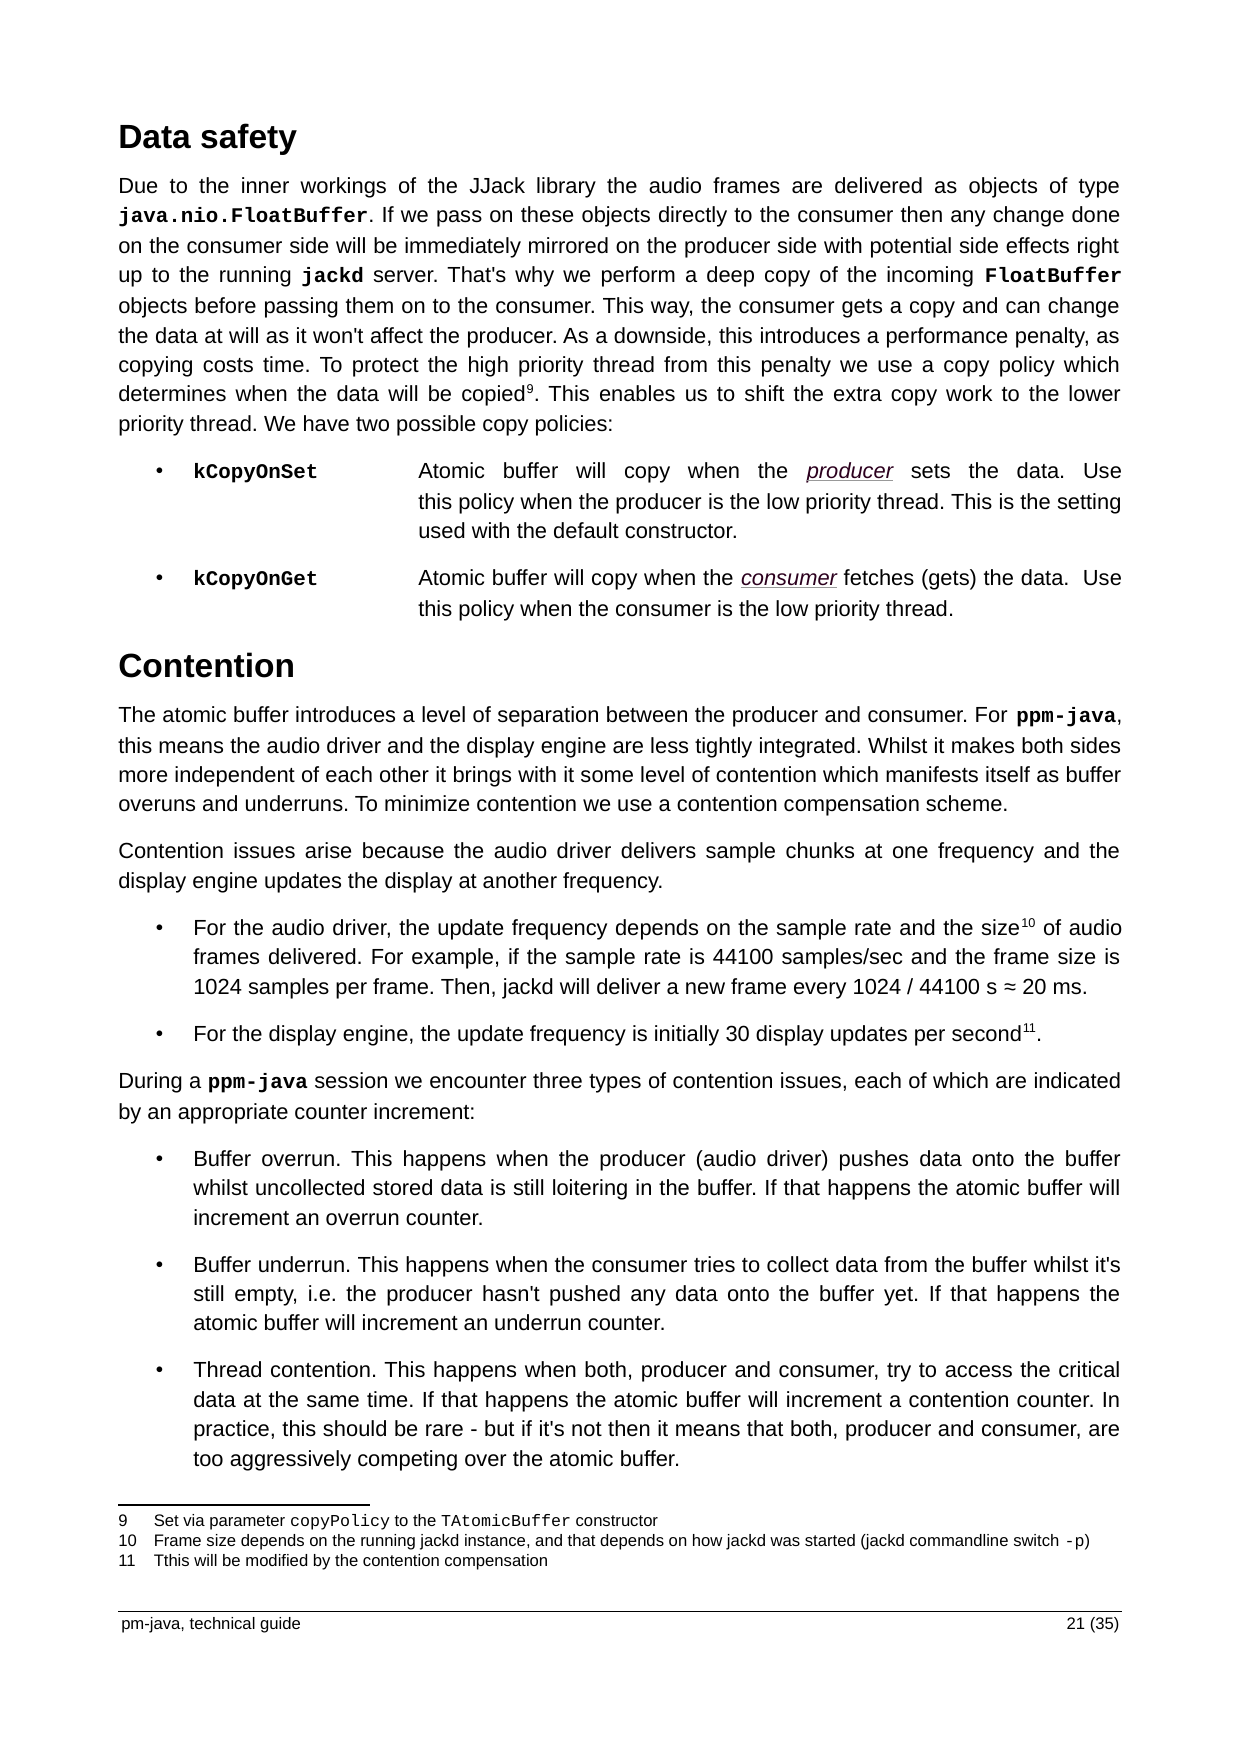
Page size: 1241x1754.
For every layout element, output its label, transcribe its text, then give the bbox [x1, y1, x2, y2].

list kCopyOnSet Atomic buffer will copy when the producer sets the data. Use this policy when the producer is the low priority thread. This is the setting used with the default constructor. [156, 458, 1122, 543]
text Contention issues arise because the audio driver delivers sample chunks at one frequency and the display engine updates the display at another frequency. [118, 839, 1122, 893]
subtitle Data safety [118, 118, 1122, 156]
text Set via parameter copyPolicy to the TAtomicBuffer constructor [118, 1511, 1122, 1531]
subtitle Contention [118, 647, 1122, 684]
list For the audio driver, the update frequency depends on the sample rate and the size of audio frames delivered. For example, if the sample rate is 44100 samples/sec and the frame size is 1024 samples per frame. Then, jackd will deliver a new frame every 1024 / 44100 s ≈ 20 ms. [156, 916, 1122, 999]
list For the display engine, the update frequency is initially 30 display updates per second. [156, 1021, 1122, 1046]
list kCopyOnGet Atomic buffer will copy when the consumer fetches (gets) the data. Use this policy when the consumer is the low priority thread. [156, 566, 1122, 621]
list Frame size depends on the running jackd instance, and that depends on how jackd was started (jackd commandline switch -p) [118, 1531, 1122, 1551]
list Tthis will be modified by the contention compensation [118, 1551, 1122, 1570]
list Buffer underrun. This happens when the consumer tries to collect data from the buffer whilst it's still empty, i.e. the producer hasn't pushed any data onto the buffer yet. If that happens the atomic buffer will increment an underrun counter. [156, 1252, 1122, 1336]
list Buffer overrun. This happens when the producer (audio driver) pushes data onto the buffer whilst uncollected stored data is still loitering in the buffer. If that happens the atomic buffer will increment an overrun counter. [156, 1146, 1122, 1230]
list Thread contention. This happens when both, producer and consumer, try to access the critical data at the same time. If that happens the atomic buffer will increment a contention counter. In practice, this should be rare - but if it's not then it means that both, producer and consumer, are too aggressively competing over the atomic buffer. [156, 1358, 1122, 1471]
text During a ppm-java session we encounter three types of contention issues, each of which are indicated by an appropriate counter increment: [118, 1068, 1122, 1124]
text Due to the inner workings of the JJack library the audio frames are delivered as objects of type java.nio.FloatBuffer. If we pass on these objects directly to the consumer then any change done on the consumer side will be immediately mirrored on the producer side with potential side effects right up to the running jackd server. That's why we perform a deep copy of the incoming FloatBuffer objects before passing them on to the consumer. This way, the consumer gets a copy and can change the data at will as it won't affect the producer. As a downside, this introduces a performance penalty, as copying costs time. To protect the high priority thread from this penalty we use a copy policy which determines when the data will be copied. This enables us to shift the extra copy work to the lower priority thread. We have two possible copy policies: [118, 173, 1122, 436]
text The atomic buffer introduces a level of separation between the producer and consumer. For ppm-java, this means the audio driver and the display engine are less tightly integrated. Whilst it makes both sides more independent of each other it brings with it some level of contention which manifests itself as buffer overuns and underruns. To minimize contention we use a contention compensation scheme. [118, 702, 1122, 816]
